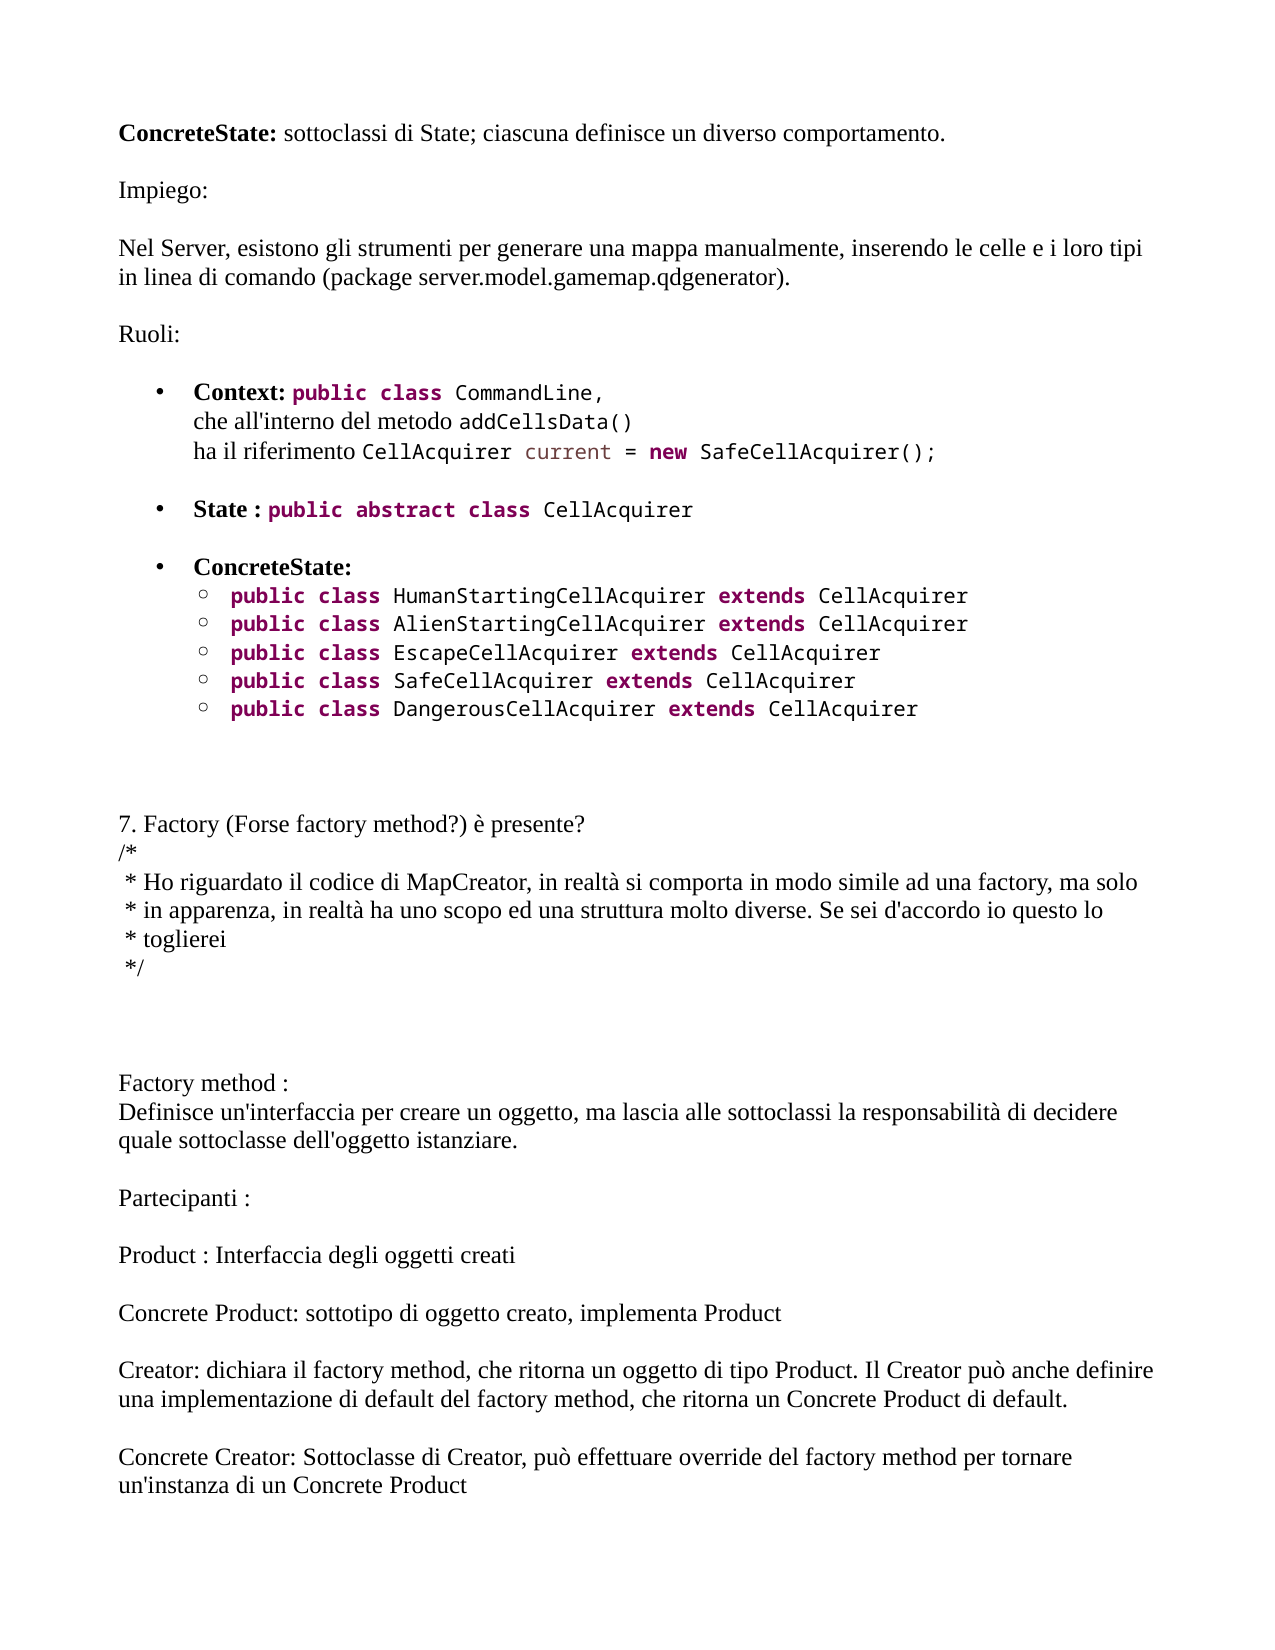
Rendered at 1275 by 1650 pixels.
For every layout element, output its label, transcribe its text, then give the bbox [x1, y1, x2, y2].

text Creator: dichiara il factory method, che ritorna un oggetto di tipo Product. Il Creator può anche definire una implementazione di default del factory method, che ritorna un Concrete Product di default. [118, 1355, 1157, 1413]
text che all'interno del metodo addCellsData() [118, 406, 1157, 436]
text * Ho riguardato il codice di MapCreator, in realtà si comporta in modo simile ad una factory, ma solo [118, 867, 1157, 895]
text Concrete Product: sottotipo di oggetto creato, implementa Product [118, 1298, 1157, 1327]
list Context: public class CommandLine, [156, 377, 1157, 406]
text * in apparenza, in realtà ha uno scopo ed una struttura molto diverse. Se sei d'accordo io questo lo [118, 895, 1157, 924]
list public class EscapeCellAcquirer extends CellAcquirer [193, 638, 1157, 666]
list public class AlienStartingCellAcquirer extends CellAcquirer [193, 609, 1157, 638]
text * toglierei [118, 924, 1157, 953]
text Concrete Creator: Sottoclasse di Creator, può effettuare override del factory method per tornare un'instanza di un Concrete Product [118, 1442, 1157, 1499]
list ConcreteState: [156, 552, 1157, 581]
list public class HumanStartingCellAcquirer extends CellAcquirer [193, 581, 1157, 609]
text /* [118, 838, 1157, 867]
text */ [118, 953, 1157, 982]
text Product : Interfaccia degli oggetti creati [118, 1240, 1157, 1269]
text Impiego: [118, 176, 1157, 204]
text Ruoli: [118, 319, 1157, 348]
text Nel Server, esistono gli strumenti per generare una mappa manualmente, inserendo le celle e i loro tipi in linea di comando (package server.model.gamemap.qdgenerator). [118, 233, 1157, 291]
text 7. Factory (Forse factory method?) è presente? [118, 809, 1157, 838]
text ha il riferimento CellAcquirer current = new SafeCellAcquirer(); [118, 436, 1157, 465]
text Factory method : [118, 1068, 1157, 1097]
text Definisce un'interfaccia per creare un oggetto, ma lascia alle sottoclassi la responsabilità di decidere quale sottoclasse dell'oggetto istanziare. [118, 1097, 1157, 1154]
list public class DangerousCellAcquirer extends CellAcquirer [193, 694, 1157, 723]
list public class SafeCellAcquirer extends CellAcquirer [193, 666, 1157, 694]
text Partecipanti : [118, 1183, 1157, 1212]
text ConcreteState: sottoclassi di State; ciascuna definisce un diverso comportamento. [118, 118, 1157, 147]
list State : public abstract class CellAcquirer [156, 494, 1157, 523]
